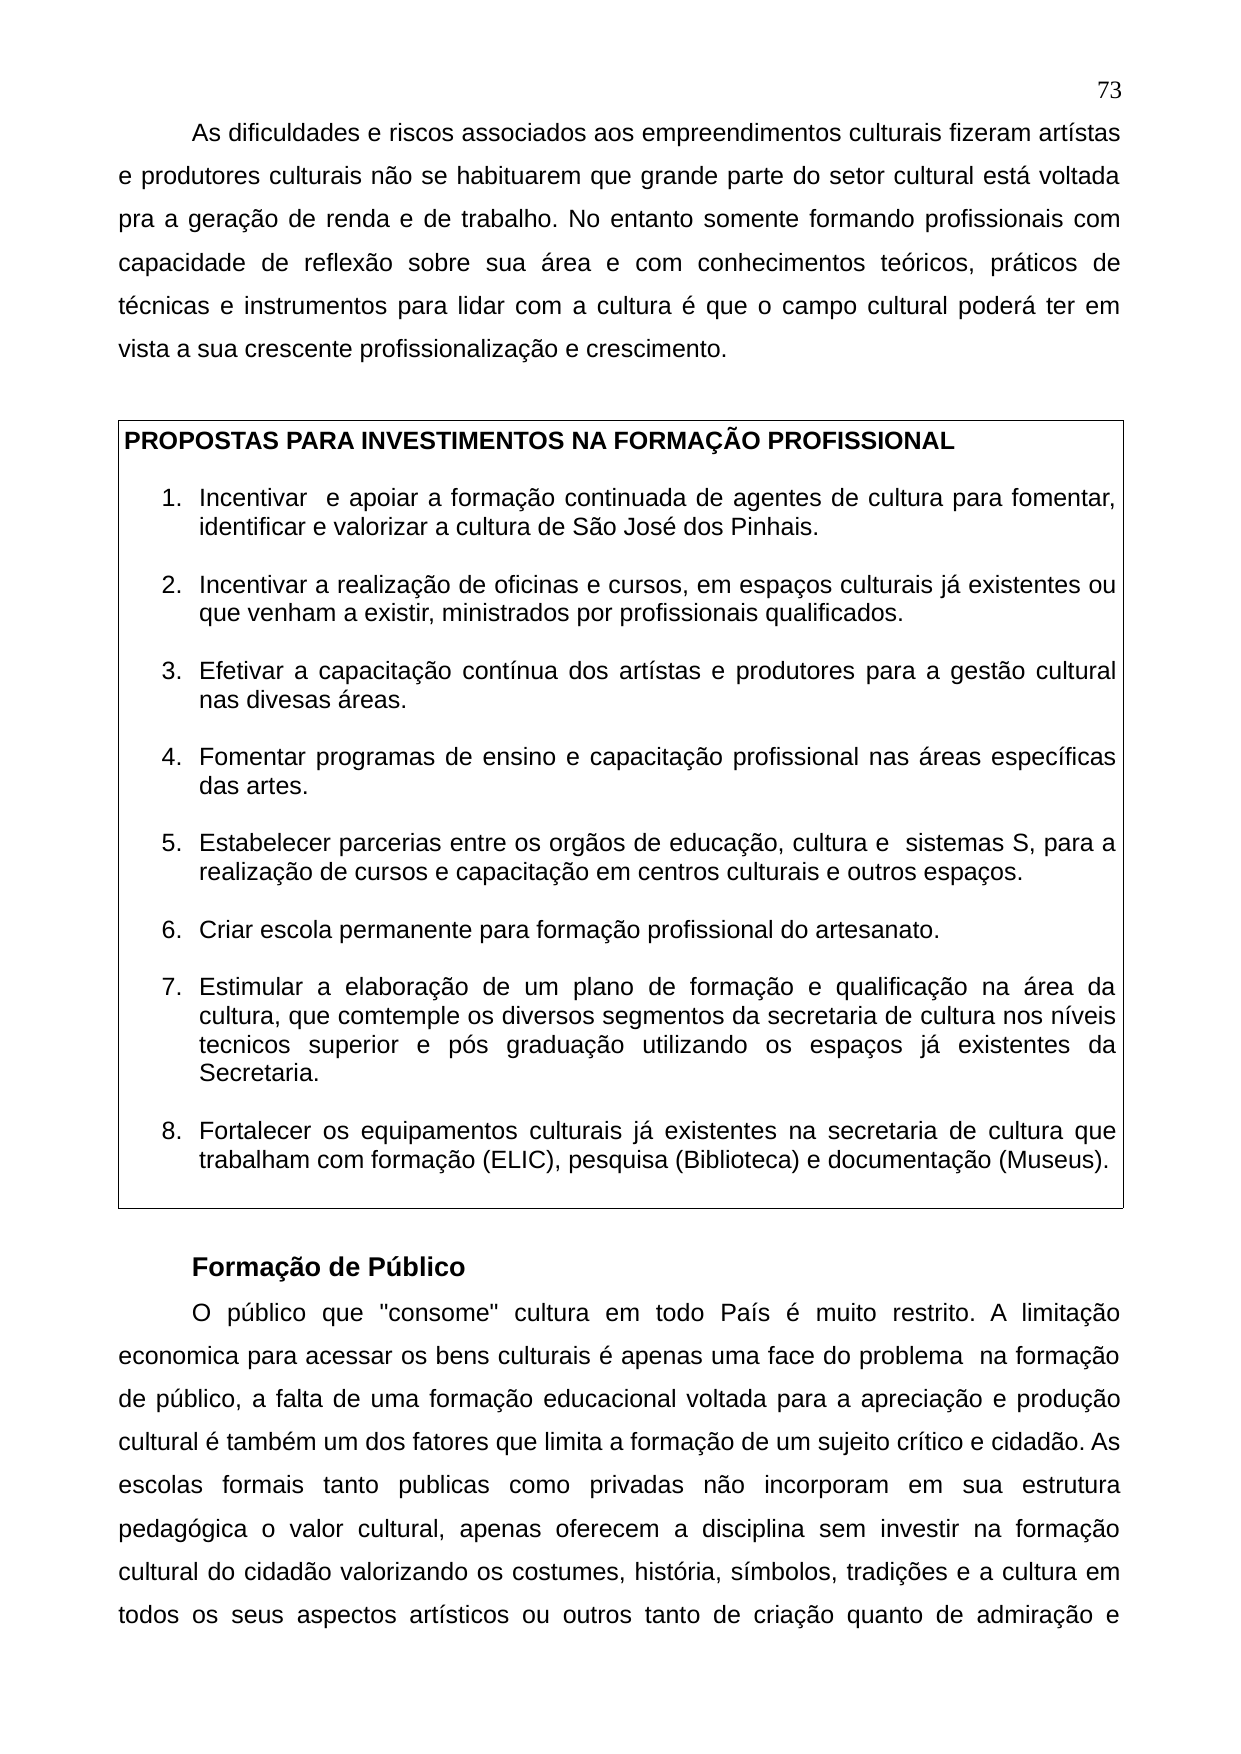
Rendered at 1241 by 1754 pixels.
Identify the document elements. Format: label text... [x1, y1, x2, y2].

text O público que "consome" cultura em todo País é muito restrito. A limitação economica para acessar os bens culturais é apenas uma face do problema na formação de público, a falta de uma formação educacional voltada para a apreciação e produção cultural é também um dos fatores que limita a formação de um sujeito crítico e cidadão. As escolas formais tanto publicas como privadas não incorporam em sua estrutura pedagógica o valor cultural, apenas oferecem a disciplina sem investir na formação cultural do cidadão valorizando os costumes, história, símbolos, tradições e a cultura em todos os seus aspectos artísticos ou outros tanto de criação quanto de admiração e [118, 1298, 1122, 1628]
text Formação de Público [118, 1251, 1122, 1282]
table_header PROPOSTAS PARA INVESTIMENTOS NA FORMAÇÃO PROFISSIONAL Incentivar e apoiar a formação continuada de agentes de cultura para fomentar, identificar e valorizar a cultura de São José dos Pinhais. Incentivar a realização de oficinas e cursos, em espaços culturais já existentes ou que venham a existir, ministrados por profissionais qualificados. Efetivar a capacitação contínua dos artístas e produtores para a gestão cultural nas divesas áreas. Fomentar programas de ensino e capacitação profissional nas áreas específicas das artes. Estabelecer parcerias entre os orgãos de educação, cultura e sistemas S, para a realização de cursos e capacitação em centros culturais e outros espaços. Criar escola permanente para formação profissional do artesanato. Estimular a elaboração de um plano de formação e qualificação na área da cultura, que comtemple os diversos segmentos da secretaria de cultura nos níveis tecnicos superior e pós graduação utilizando os espaços já existentes da Secretaria. Fortalecer os equipamentos culturais já existentes na secretaria de cultura que trabalham com formação (ELIC), pesquisa (Biblioteca) e documentação (Museus). [119, 421, 1123, 1208]
text As dificuldades e riscos associados aos empreendimentos culturais fizeram artístas e produtores culturais não se habituarem que grande parte do setor cultural está voltada pra a geração de renda e de trabalho. No entanto somente formando profissionais com capacidade de reflexão sobre sua área e com conhecimentos teóricos, práticos de técnicas e instrumentos para lidar com a cultura é que o campo cultural poderá ter em vista a sua crescente profissionalização e crescimento. [118, 118, 1122, 362]
